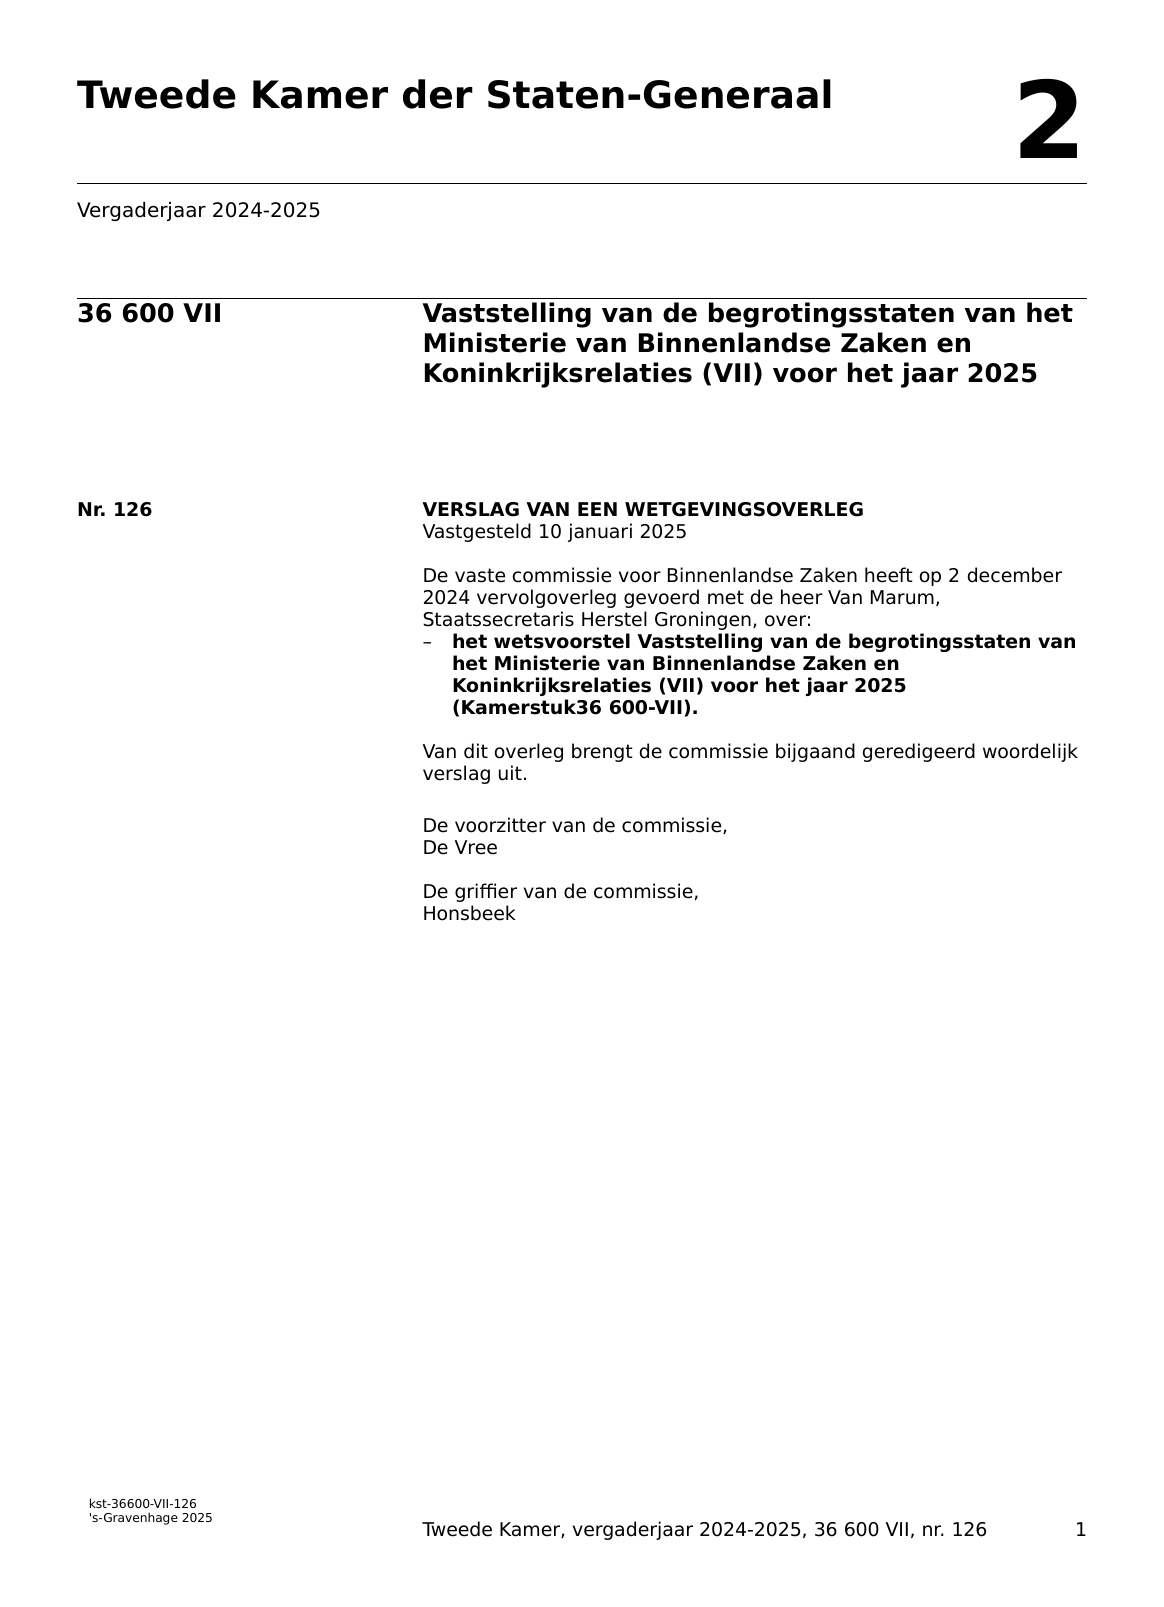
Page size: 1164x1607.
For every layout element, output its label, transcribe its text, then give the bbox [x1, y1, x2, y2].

text De vaste commissie voor Binnenlandse Zaken heeft op 2 december 2024 vervolgoverleg gevoerd met de heer Van Marum, Staatssecretaris Herstel Groningen, over: [422, 565, 1087, 631]
text – het wetsvoorstel Vaststelling van de begrotingsstaten van het Ministerie van Binnenlandse Zaken en Koninkrijksrelaties (VII) voor het jaar 2025 (Kamerstuk36 600-VII). [422, 631, 1087, 719]
table_header Tweede Kamer der Staten-Generaal [77, 59, 886, 183]
text De voorzitter van de commissie, De Vree [422, 815, 1087, 859]
table_header 2 [886, 59, 1087, 183]
text kst-36600-VII-126 [88, 1497, 323, 1511]
text Vastgesteld 10 januari 2025 [422, 521, 1087, 543]
text Van dit overleg brengt de commissie bijgaand geredigeerd woordelijk verslag uit. [422, 741, 1087, 785]
subtitle 36 600 VII Vaststelling van de begrotingsstaten van het Ministerie van Binnenlandse Zaken en Koninkrijksrelaties (VII) voor het jaar 2025 [77, 299, 1087, 388]
subtitle Nr. 126 VERSLAG VAN EEN WETGEVINGSOVERLEG [77, 499, 1087, 521]
text De griffier van de commissie, Honsbeek [422, 881, 1087, 925]
text 's-Gravenhage 2025 [88, 1511, 323, 1525]
table_cell Vergaderjaar 2024-2025 [77, 184, 1087, 298]
